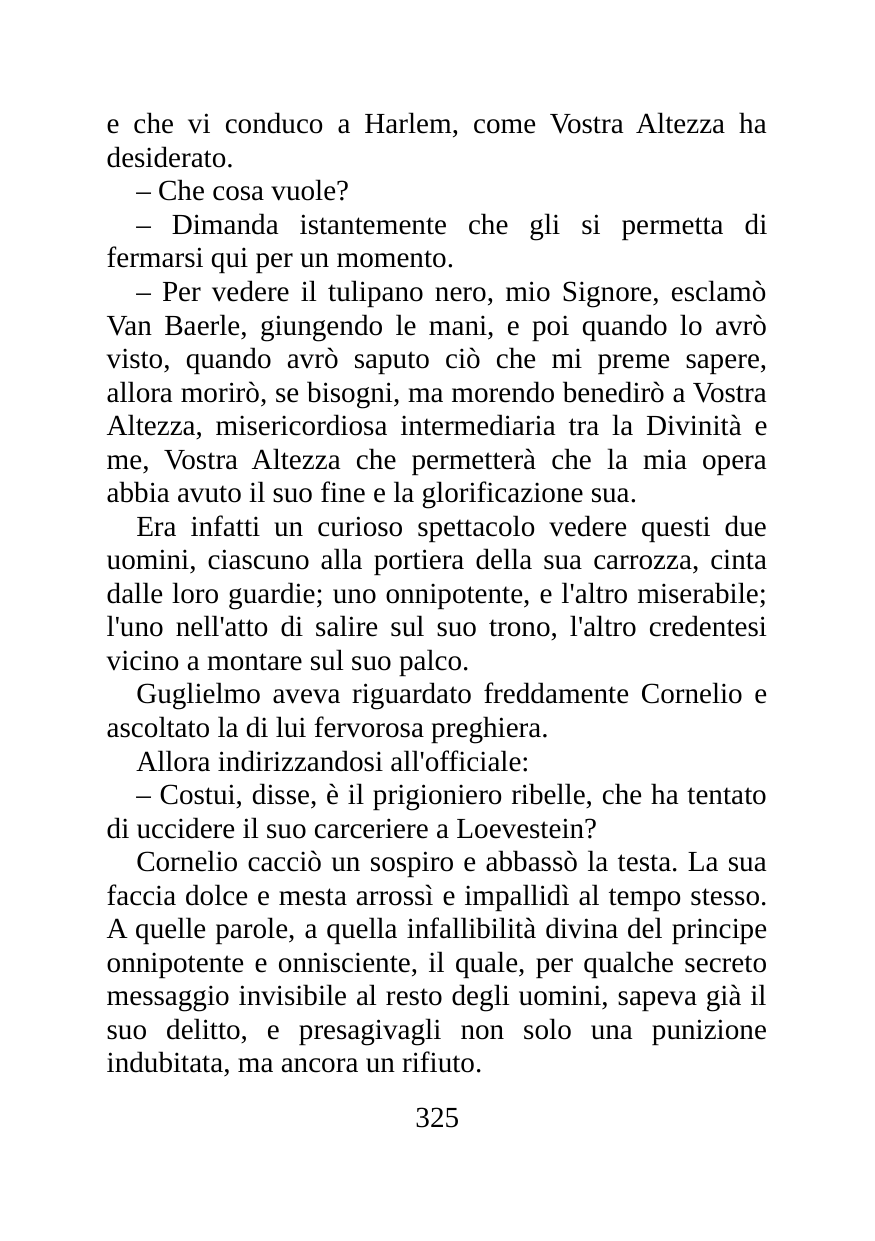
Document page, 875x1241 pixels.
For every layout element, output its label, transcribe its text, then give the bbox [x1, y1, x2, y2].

text Era infatti un curioso spettacolo vedere questi due uomini, ciascuno alla portiera della sua carrozza, cinta dalle loro guardie; uno onnipotente, e l'altro miserabile; l'uno nell'atto di salire sul suo trono, l'altro credentesi vicino a montare sul suo palco. [106, 509, 768, 677]
text ‒ Dimanda istantemente che gli si permetta di fermarsi qui per un momento. [106, 207, 768, 274]
text Guglielmo aveva riguardato freddamente Cornelio e ascoltato la di lui fervorosa preghiera. [106, 677, 768, 744]
text Allora indirizzandosi all'officiale: [106, 744, 768, 777]
text ‒ Che cosa vuole? [106, 173, 768, 207]
text Cornelio cacciò un sospiro e abbassò la testa. La sua faccia dolce e mesta arrossì e impallidì al tempo stesso. A quelle parole, a quella infallibilità divina del principe onnipotente e onnisciente, il quale, per qualche secreto messaggio invisibile al resto degli uomini, sapeva già il suo delitto, e presagivagli non solo una punizione indubitata, ma ancora un rifiuto. [106, 844, 768, 1079]
text ‒ Per vedere il tulipano nero, mio Signore, esclamò Van Baerle, giungendo le mani, e poi quando lo avrò visto, quando avrò saputo ciò che mi preme sapere, allora morirò, se bisogni, ma morendo benedirò a Vostra Altezza, misericordiosa intermediaria tra la Divinità e me, Vostra Altezza che permetterà che la mia opera abbia avuto il suo fine e la glorificazione sua. [106, 274, 768, 509]
text ‒ Costui, disse, è il prigioniero ribelle, che ha tentato di uccidere il suo carceriere a Loevestein? [106, 777, 768, 844]
text e che vi conduco a Harlem, come Vostra Altezza ha desiderato. [106, 106, 768, 173]
